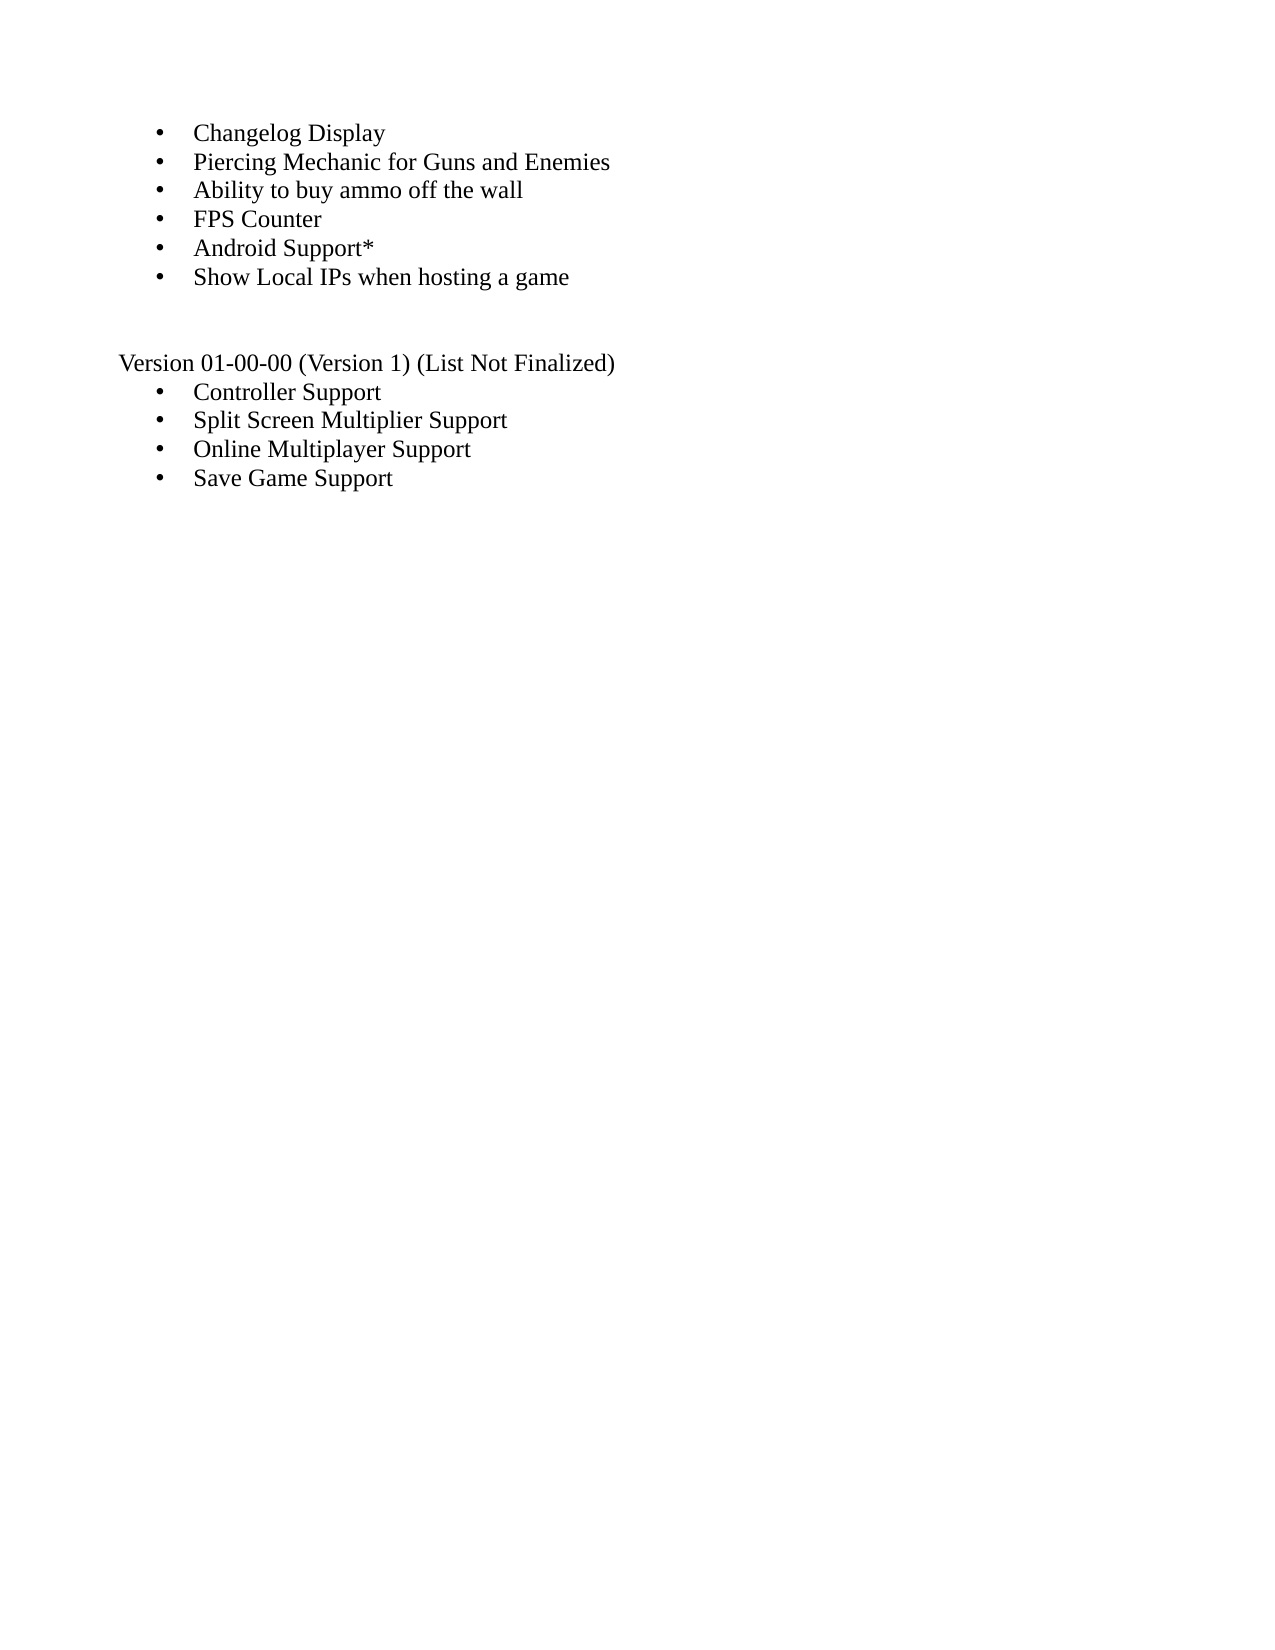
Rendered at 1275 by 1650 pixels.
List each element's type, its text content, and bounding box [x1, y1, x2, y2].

list FPS Counter [156, 204, 1157, 233]
list Save Game Support [156, 463, 1157, 492]
list Android Support* [156, 233, 1157, 262]
list Online Multiplayer Support [156, 434, 1157, 463]
list Controller Support [156, 377, 1157, 406]
list Changelog Display [156, 118, 1157, 147]
list Piercing Mechanic for Guns and Enemies [156, 147, 1157, 176]
text Version 01-00-00 (Version 1) (List Not Finalized) [118, 348, 1157, 377]
list Split Screen Multiplier Support [156, 406, 1157, 434]
list Ability to buy ammo off the wall [156, 176, 1157, 204]
list Show Local IPs when hosting a game [156, 262, 1157, 291]
